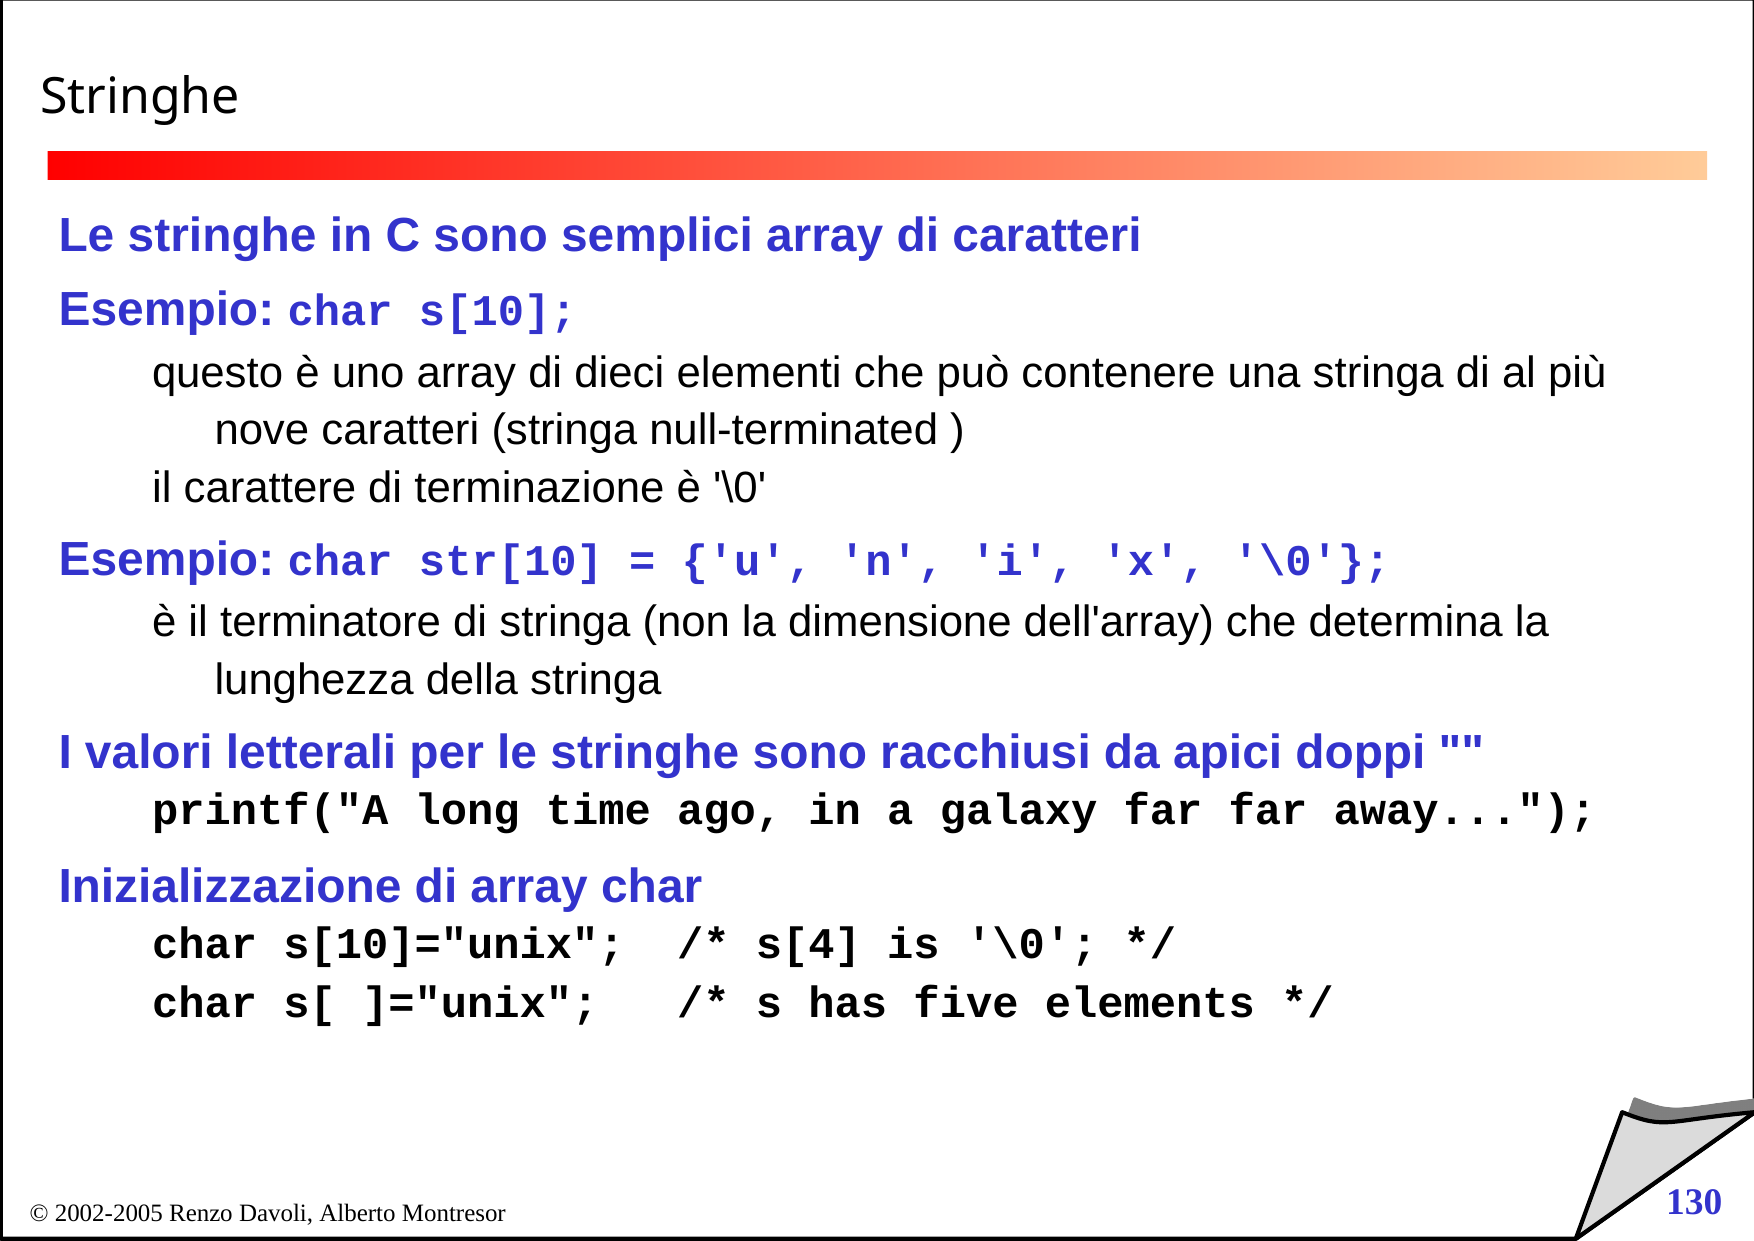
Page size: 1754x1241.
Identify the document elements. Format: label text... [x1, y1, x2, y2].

text_box main [750, 151, 754, 179]
list Le stringhe in C sono semplici array di caratteri Esempio: char s[10]; questo è uno array di dieci elementi che può contenere una stringa di al più nove caratteri (stringa null-terminated ) il carattere di terminazione è '\0' Esempio: char str[10] = {'u', 'n', 'i', 'x', '\0'}; è il terminatore di stringa (non la dimensione dell'array) che determina la lunghezza della stringa I valori letterali per le stringhe sono racchiusi da apici doppi "" printf("A long time ago, in a galaxy far far away..."); Inizializzazione di array char char s[10]="unix"; /* s[4] is '\0'; */ char s[ ]="unix"; /* s has five elements */ [58, 206, 1696, 1163]
title Stringhe [40, 49, 1714, 144]
